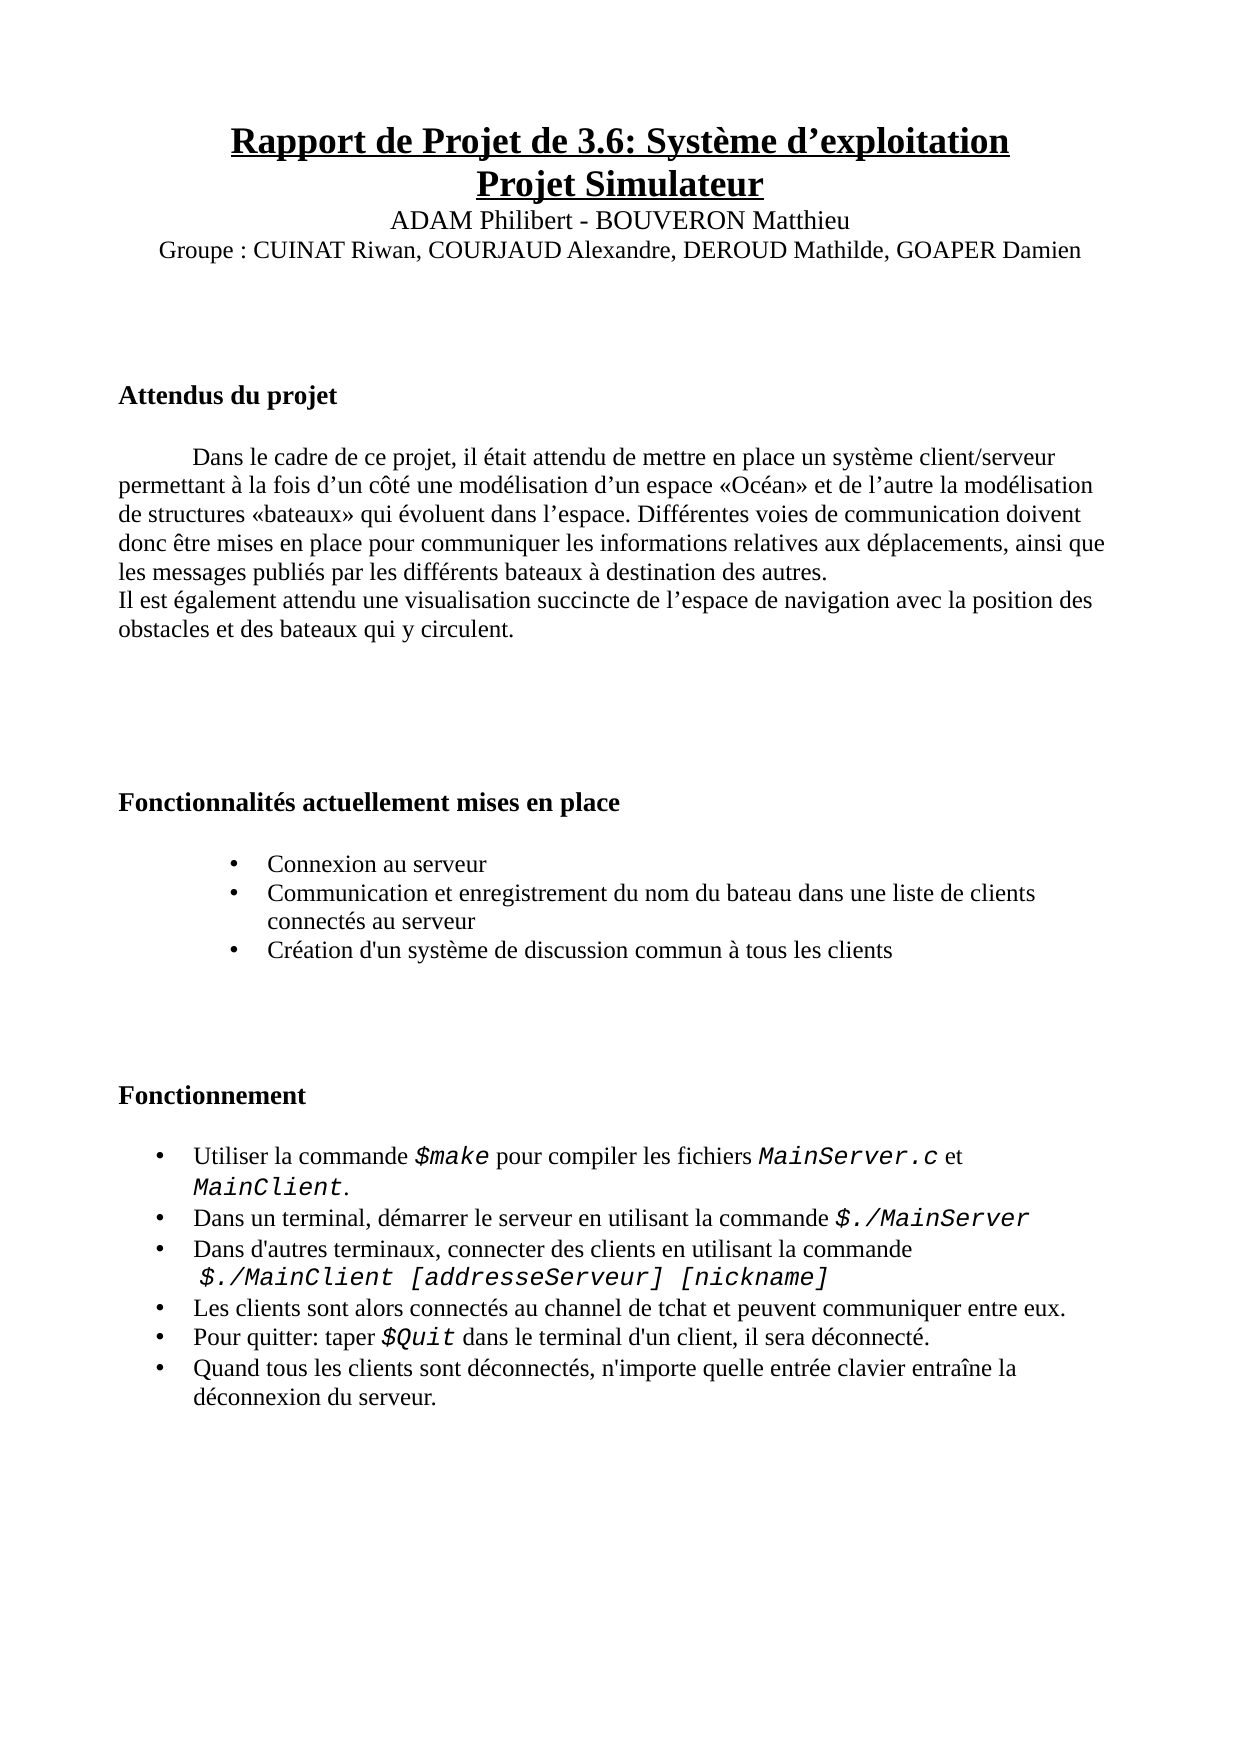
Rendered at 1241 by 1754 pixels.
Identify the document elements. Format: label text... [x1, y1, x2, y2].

text ADAM Philibert - BOUVERON Matthieu [118, 204, 1122, 236]
text Il est également attendu une visualisation succincte de l’espace de navigation avec la position des obstacles et des bateaux qui y circulent. [118, 585, 1122, 643]
list Utiliser la commande $make pour compiler les fichiers MainServer.c et MainClient. [156, 1141, 1122, 1203]
text Groupe : CUINAT Riwan, COURJAUD Alexandre, DEROUD Mathilde, GOAPER Damien [118, 236, 1122, 264]
text Attendus du projet [118, 379, 1122, 410]
list Pour quitter: taper $Quit dans le terminal d'un client, il sera déconnecté. [156, 1322, 1122, 1353]
list Quand tous les clients sont déconnectés, n'importe quelle entrée clavier entraîne la déconnexion du serveur. [156, 1353, 1122, 1410]
list Communication et enregistrement du nom du bateau dans une liste de clients connectés au serveur [229, 878, 1122, 935]
text Fonctionnalités actuellement mises en place [118, 787, 1122, 818]
text Fonctionnement [118, 1079, 1122, 1110]
list Dans un terminal, démarrer le serveur en utilisant la commande $./MainServer [156, 1203, 1122, 1234]
list Dans d'autres terminaux, connecter des clients en utilisant la commande $./MainClient [addresseServeur] [nickname] [156, 1234, 1122, 1293]
list Les clients sont alors connectés au channel de tchat et peuvent communiquer entre eux. [156, 1293, 1122, 1322]
text Projet Simulateur [118, 161, 1122, 204]
list Connexion au serveur [229, 849, 1122, 878]
text Dans le cadre de ce projet, il était attendu de mettre en place un système client/serveur permettant à la fois d’un côté une modélisation d’un espace «Océan» et de l’autre la modélisation de structures «bateaux» qui évoluent dans l’espace. Différentes voies de communication doivent donc être mises en place pour communiquer les informations relatives aux déplacements, ainsi que les messages publiés par les différents bateaux à destination des autres. [118, 442, 1122, 585]
text Rapport de Projet de 3.6: Système d’exploitation [118, 118, 1122, 161]
list Création d'un système de discussion commun à tous les clients [229, 935, 1122, 964]
